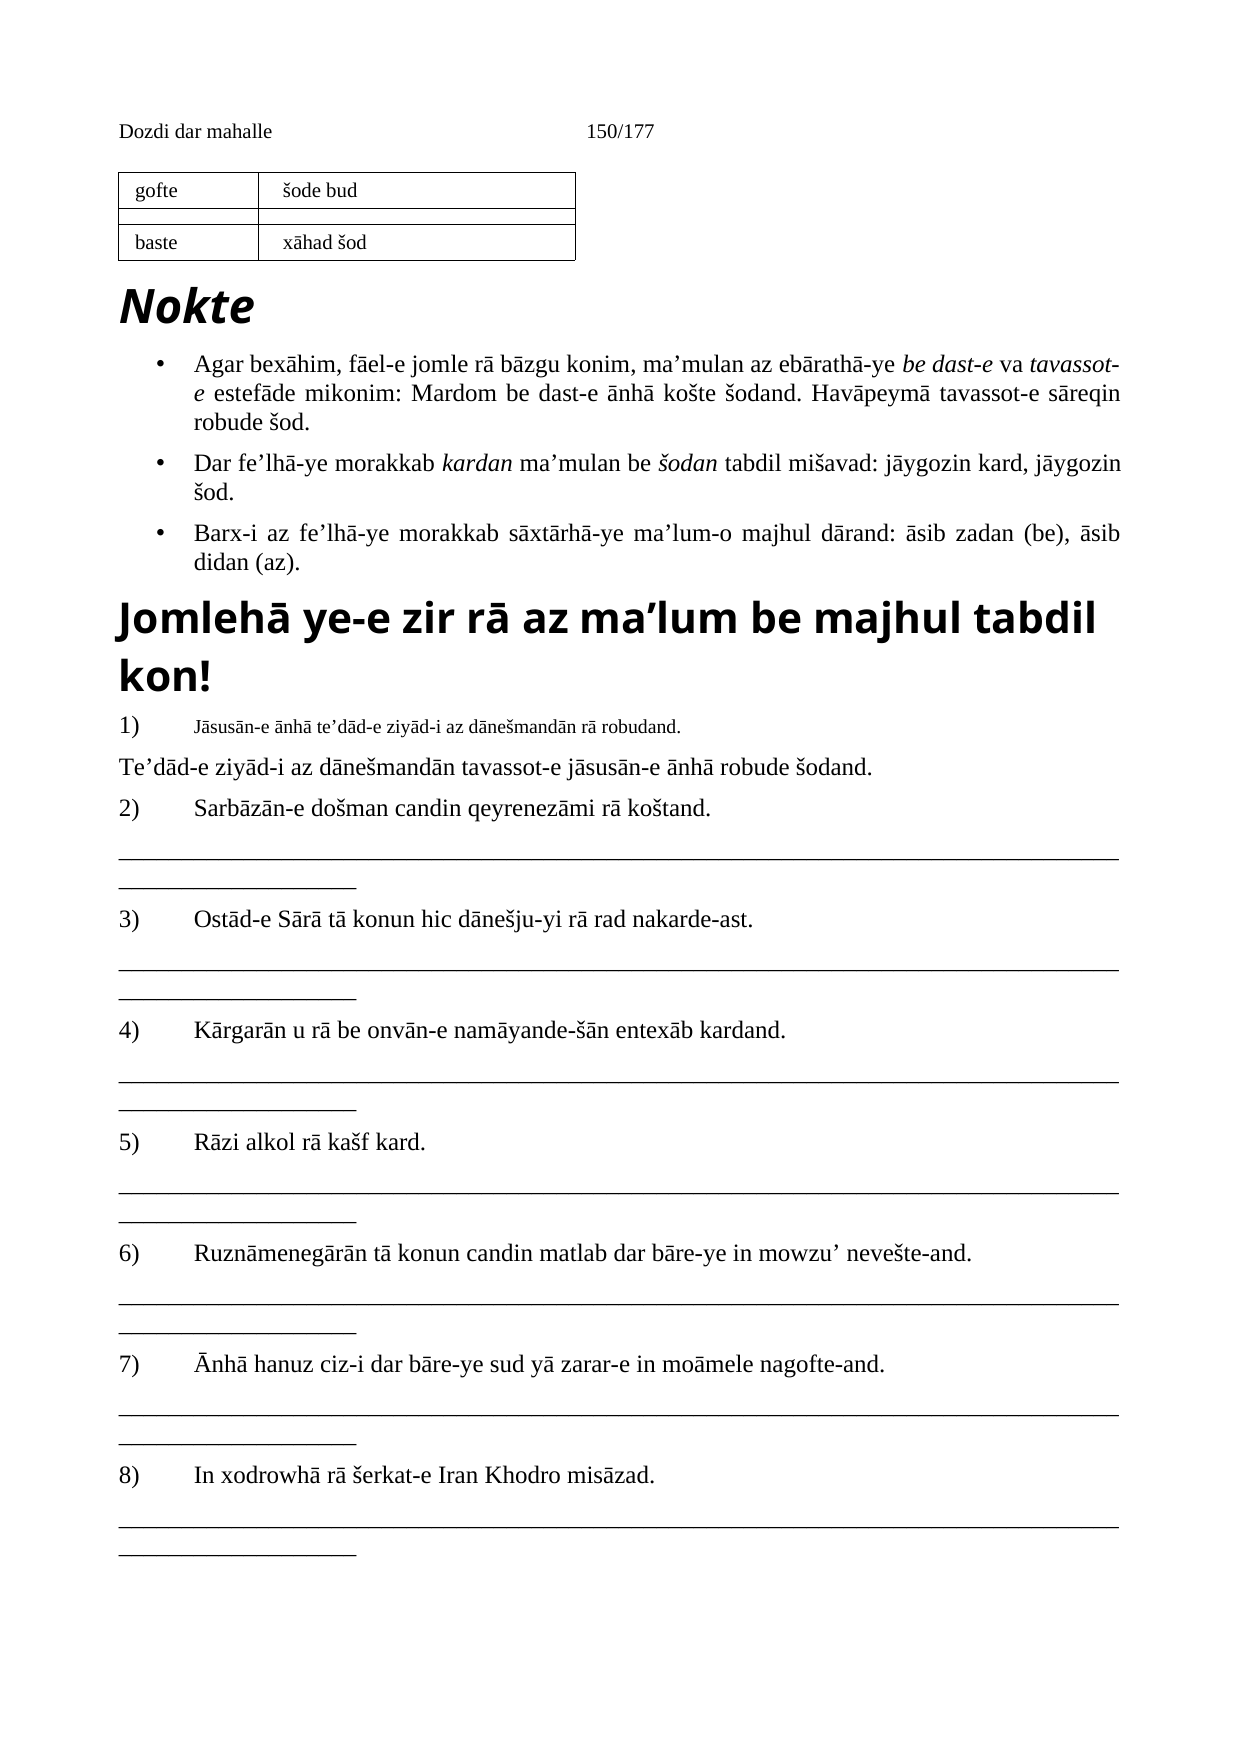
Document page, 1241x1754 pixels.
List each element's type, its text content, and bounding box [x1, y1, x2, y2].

list Ruznāmenegārān tā konun candin matlab dar bāre‐ye in mowzu’ nevešte‐and. [118, 1238, 1122, 1267]
list Barx‐i az fe’lhā‐ye morakkab sāxtārhā‐ye ma’lum‐o majhul dārand: āsib zadan (be), āsib didan (az). [156, 518, 1122, 576]
list Agar bexāhim, fāel‐e jomle rā bāzgu konim, ma’mulan az ebārathā‐ye be dast‐e va tavassot‐e estefāde mikonim: Mardom be dast‐e ānhā košte šodand. Havāpeymā tavassot‐e sāreqin robude šod. [156, 349, 1122, 436]
list Rāzi alkol rā kašf kard. [118, 1127, 1122, 1155]
text ___________________________________________________________________________________________________ [118, 945, 1122, 1003]
list In xodrowhā rā šerkat‐e Iran Khodro misāzad. [118, 1460, 1122, 1489]
text ___________________________________________________________________________________________________ [118, 1390, 1122, 1448]
text ___________________________________________________________________________________________________ [118, 1279, 1122, 1337]
subtitle Nokte [118, 272, 1122, 337]
table_cell gofte [119, 173, 258, 208]
text ___________________________________________________________________________________________________ [118, 834, 1122, 892]
text ___________________________________________________________________________________________________ [118, 1168, 1122, 1225]
text 1) Jāsusān‐e ānhā te’dād‐e ziyād‐i az dānešmandān rā robudand. [118, 710, 1122, 739]
subtitle Jomlehā ye‐e zir rā az ma’lum be majhul tabdil kon! [118, 588, 1122, 704]
table_cell šode bud [259, 173, 575, 208]
text ___________________________________________________________________________________________________ [118, 1057, 1122, 1114]
table_cell [259, 209, 575, 224]
text Te’dād‐e ziyād‐i az dānešmandān tavassot‐e jāsusān‐e ānhā robude šodand. [118, 752, 1122, 780]
list Kārgarān u rā be onvān‐e namāyande‐šān entexāb kardand. [118, 1015, 1122, 1044]
list Sarbāzān‐e došman candin qeyrenezāmi rā koštand. [118, 793, 1122, 822]
list Dar fe’lhā‐ye morakkab kardan ma’mulan be šodan tabdil mišavad: jāygozin kard, jāygozin šod. [156, 448, 1122, 506]
list Ostād‐e Sārā tā konun hic dānešju‐yi rā rad nakarde‐ast. [118, 904, 1122, 933]
list Ānhā hanuz ciz‐i dar bāre‐ye sud yā zarar‐e in moāmele nagofte‐and. [118, 1349, 1122, 1378]
table_cell xāhad šod [259, 225, 575, 260]
text ___________________________________________________________________________________________________ [118, 1502, 1122, 1559]
table_cell baste [119, 225, 258, 260]
table_cell [119, 209, 258, 224]
